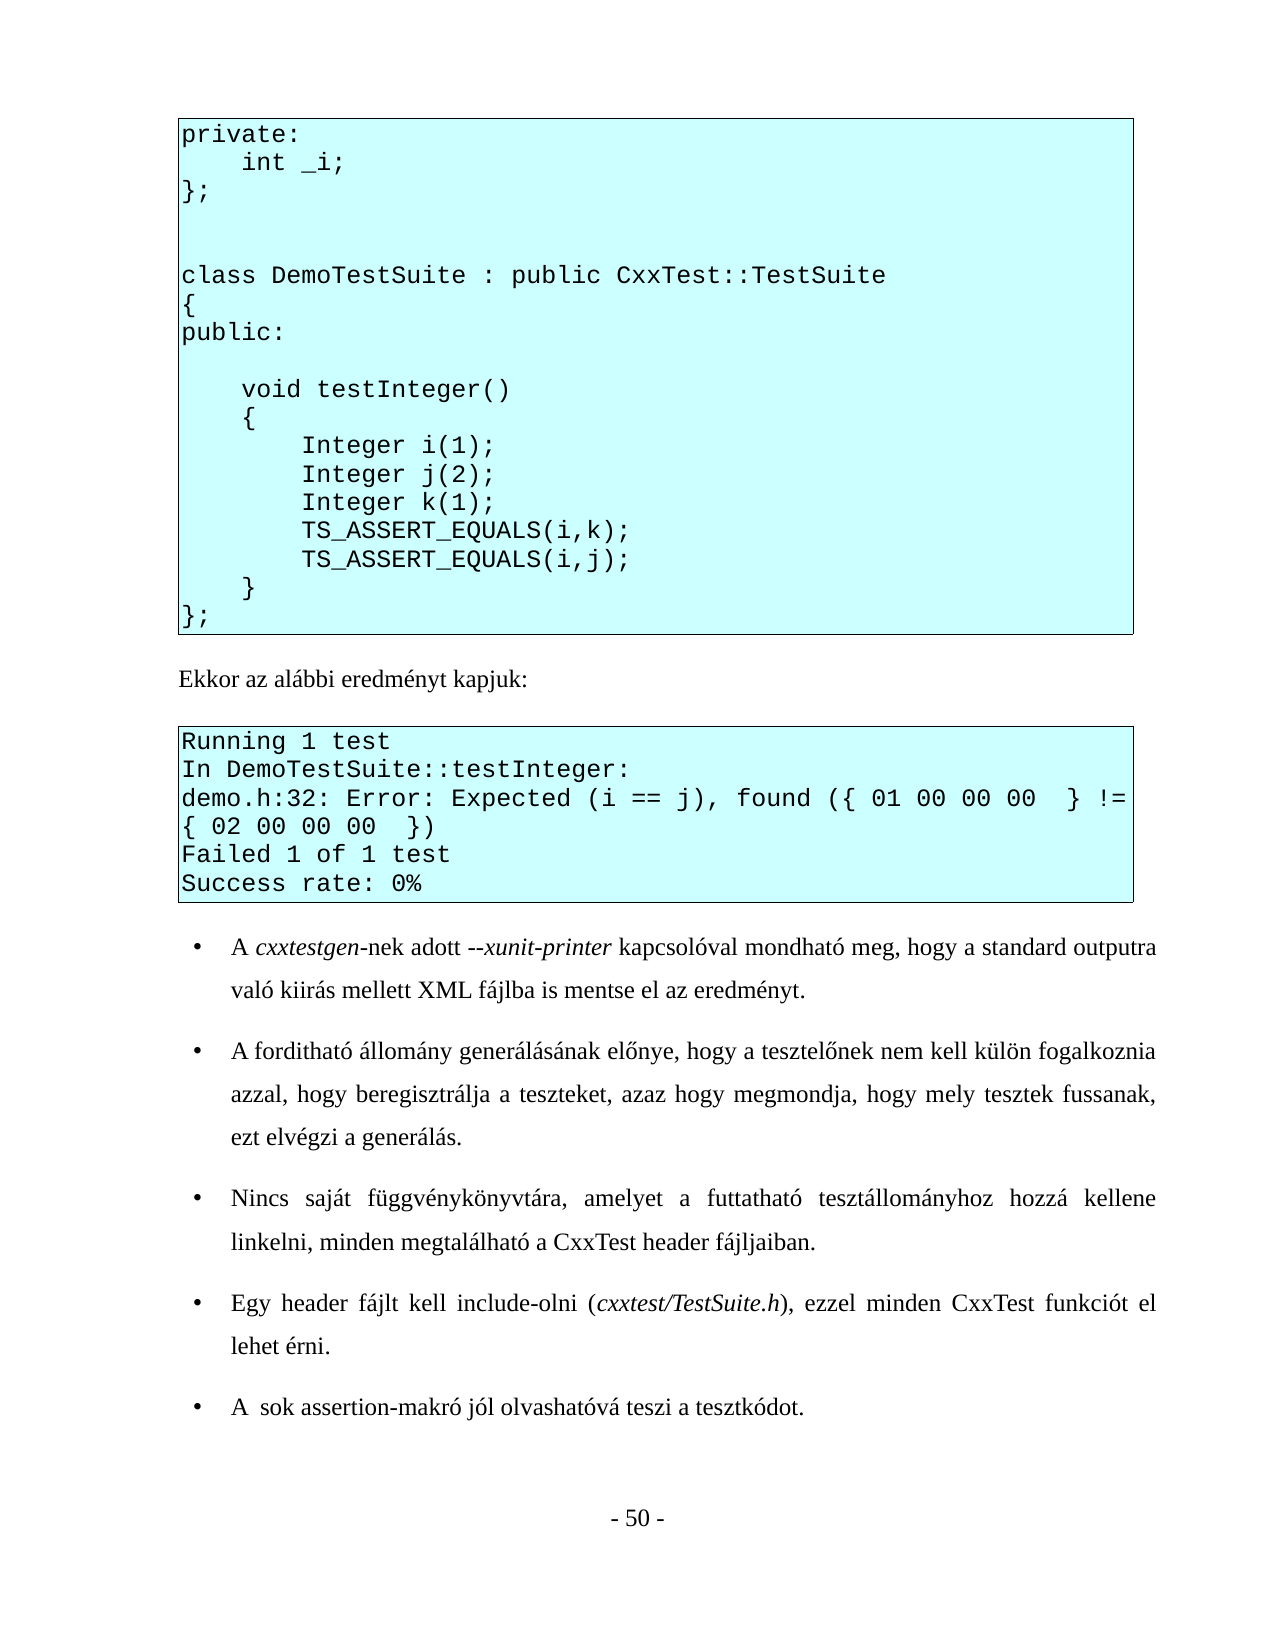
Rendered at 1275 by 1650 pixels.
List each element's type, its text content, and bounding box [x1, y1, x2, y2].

list Egy header fájlt kell include-olni (cxxtest/TestSuite.h), ezzel minden CxxTest funkciót el lehet érni. [193, 1288, 1157, 1359]
list Nincs saját függvénykönyvtára, amelyet a futtatható tesztállományhoz hozzá kellene linkelni, minden megtalálható a CxxTest header fájljaiban. [193, 1183, 1157, 1255]
list A forditható állomány generálásának előnye, hogy a tesztelőnek nem kell külön fogalkoznia azzal, hogy beregisztrálja a teszteket, azaz hogy megmondja, hogy mely tesztek fussanak, ezt elvégzi a generálás. [193, 1036, 1157, 1151]
text private: int _i; }; class DemoTestSuite : public CxxTest::TestSuite { public: void testInteger() { Integer i(1); Integer j(2); Integer k(1); TS_ASSERT_EQUALS(i,k); TS_ASSERT_EQUALS(i,j); } }; [179, 119, 1133, 634]
list A sok assertion-makró jól olvashatóvá teszi a tesztkódot. [193, 1392, 1157, 1421]
list A cxxtestgen-nek adott --xunit-printer kapcsolóval mondható meg, hogy a standard outputra való kiirás mellett XML fájlba is mentse el az eredményt. [193, 932, 1157, 1004]
text Running 1 test In DemoTestSuite::testInteger: demo.h:32: Error: Expected (i == j), found ({ 01 00 00 00 } != { 02 00 00 00 }) Failed 1 of 1 test Success rate: 0% [179, 727, 1133, 902]
text Ekkor az alábbi eredményt kapjuk: [118, 664, 1157, 693]
